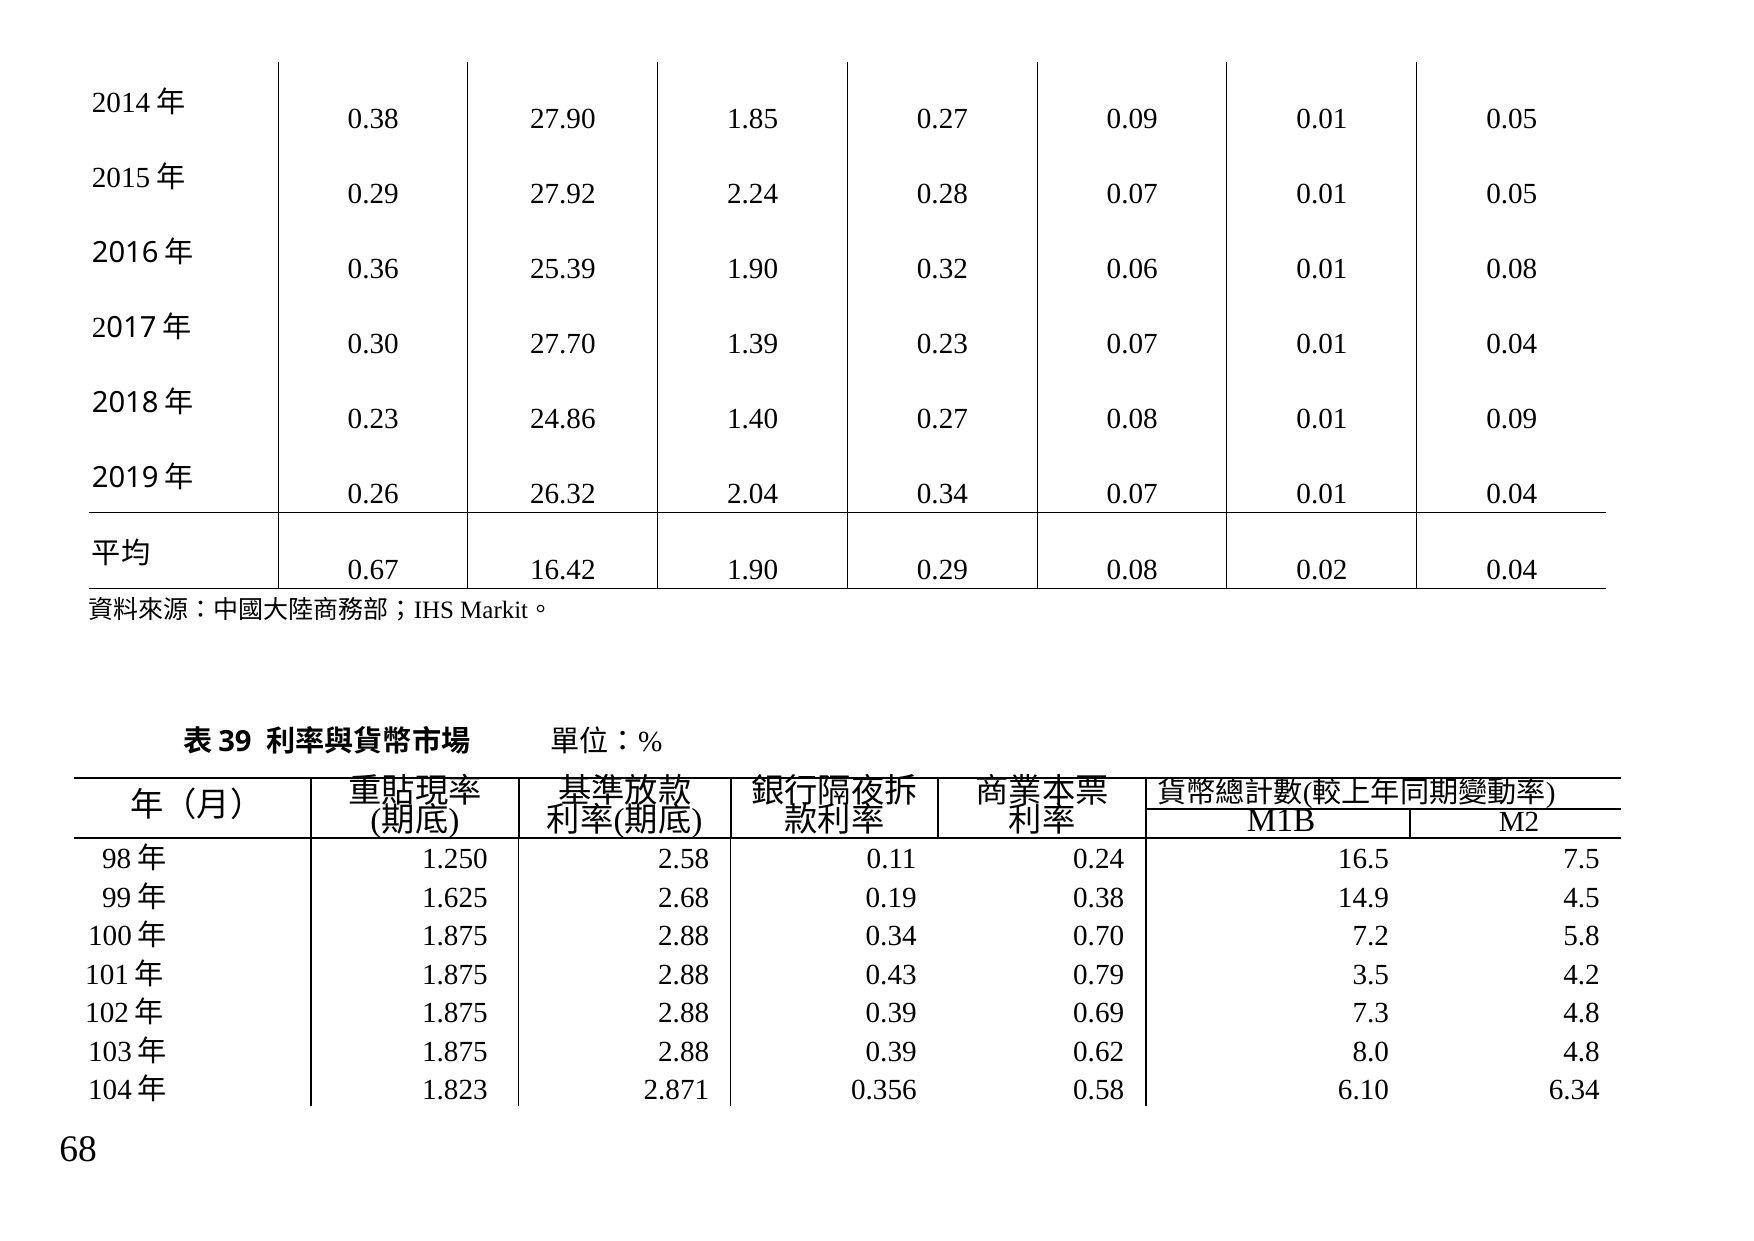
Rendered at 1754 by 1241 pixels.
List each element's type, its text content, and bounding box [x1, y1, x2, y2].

table_cell 0.08 [1417, 212, 1606, 287]
table_cell 2.88 [519, 991, 730, 1029]
table_cell 2.68 [519, 875, 730, 914]
table_cell 0.08 [1038, 362, 1226, 437]
table_cell 27.92 [468, 137, 657, 212]
table_cell 7.5 [1410, 839, 1621, 875]
table_cell 1.875 [312, 1029, 518, 1068]
table_header 重貼現率 (期底) [312, 779, 518, 837]
table_cell 0.04 [1417, 513, 1606, 588]
table_cell 98年 [74, 839, 310, 875]
table_cell 0.43 [731, 952, 938, 991]
table_cell 1.625 [312, 875, 518, 914]
table_cell 0.38 [938, 875, 1145, 914]
table_cell 2.58 [519, 839, 730, 875]
table_cell 14.9 [1147, 875, 1410, 914]
table_header 貨幣總計數(較上年同期變動率) [1147, 779, 1621, 808]
table_cell 0.19 [731, 875, 938, 914]
table_cell 102年 [74, 991, 310, 1029]
table_cell 2.871 [519, 1068, 730, 1106]
table_header 商業本票 利率 [939, 779, 1145, 837]
table_cell 0.07 [1038, 137, 1226, 212]
table_cell 0.26 [279, 437, 467, 512]
table_header 年（月） [74, 779, 310, 837]
table_cell 0.28 [848, 137, 1037, 212]
table_cell 16.5 [1147, 839, 1410, 875]
table_cell 0.38 [279, 62, 467, 137]
table_cell 2019年 [89, 437, 278, 512]
table_cell 0.34 [848, 437, 1037, 512]
table_cell 0.23 [279, 362, 467, 437]
table_cell 0.27 [848, 62, 1037, 137]
table_cell 0.29 [279, 137, 467, 212]
table_cell 6.34 [1410, 1068, 1621, 1106]
text 資料來源：中國大陸商務部；IHS Markit。 [59, 589, 1636, 627]
table_cell 1.39 [658, 287, 847, 362]
table_cell 16.42 [468, 513, 657, 588]
table_cell 0.29 [848, 513, 1037, 588]
table_cell 6.10 [1147, 1068, 1410, 1106]
table_cell 101年 [74, 952, 310, 991]
table_cell 2015年 [89, 137, 278, 212]
table_cell 0.67 [279, 513, 467, 588]
table_cell 7.2 [1147, 914, 1410, 952]
table_cell 0.01 [1227, 137, 1416, 212]
table_cell 7.3 [1147, 991, 1410, 1029]
table_cell 1.875 [312, 952, 518, 991]
table_cell 2.24 [658, 137, 847, 212]
table_cell 0.02 [1227, 513, 1416, 588]
table_header 基準放款 利率(期底) [520, 779, 730, 837]
table_cell 4.5 [1410, 875, 1621, 914]
table_cell 0.01 [1227, 437, 1416, 512]
table_cell 0.01 [1227, 62, 1416, 137]
table_cell 1.875 [312, 991, 518, 1029]
table_cell 25.39 [468, 212, 657, 287]
table_cell 平均 [89, 513, 278, 588]
table_cell 1.40 [658, 362, 847, 437]
table_cell 103年 [74, 1029, 310, 1068]
table_cell 0.27 [848, 362, 1037, 437]
table_cell 0.58 [938, 1068, 1145, 1106]
table_cell M2 [1411, 810, 1621, 837]
table_header 銀行隔夜拆款利率 [732, 779, 937, 837]
table_cell 2014年 [89, 62, 278, 137]
table_cell 99年 [74, 875, 310, 914]
table_cell 2017年 [89, 287, 278, 362]
table_cell 2018年 [89, 362, 278, 437]
table_cell 2.88 [519, 1029, 730, 1068]
table_cell 0.36 [279, 212, 467, 287]
table_cell 0.79 [938, 952, 1145, 991]
table_cell 0.01 [1227, 212, 1416, 287]
table_cell 0.69 [938, 991, 1145, 1029]
table_cell 0.356 [731, 1068, 938, 1106]
table_cell 2.88 [519, 952, 730, 991]
table_cell 0.32 [848, 212, 1037, 287]
table_cell 4.8 [1410, 1029, 1621, 1068]
table_cell M1B [1147, 810, 1409, 837]
table_cell 0.07 [1038, 437, 1226, 512]
table_cell 2016年 [89, 212, 278, 287]
table_cell 0.07 [1038, 287, 1226, 362]
table_cell 2.04 [658, 437, 847, 512]
table_cell 8.0 [1147, 1029, 1410, 1068]
table_cell 0.04 [1417, 437, 1606, 512]
text 表39 利率與貨幣市場 單位：% [59, 702, 1636, 777]
table_cell 0.04 [1417, 287, 1606, 362]
table_cell 0.05 [1417, 62, 1606, 137]
table_cell 100年 [74, 914, 310, 952]
table_cell 0.70 [938, 914, 1145, 952]
table_cell 0.06 [1038, 212, 1226, 287]
table_cell 0.24 [938, 839, 1145, 875]
table_cell 0.09 [1038, 62, 1226, 137]
table_cell 0.01 [1227, 362, 1416, 437]
table_cell 0.30 [279, 287, 467, 362]
table_cell 1.85 [658, 62, 847, 137]
table_cell 0.08 [1038, 513, 1226, 588]
table_cell 0.62 [938, 1029, 1145, 1068]
table_cell 26.32 [468, 437, 657, 512]
table_cell 24.86 [468, 362, 657, 437]
table_cell 0.01 [1227, 287, 1416, 362]
table_cell 0.39 [731, 991, 938, 1029]
table_cell 0.39 [731, 1029, 938, 1068]
table_cell 1.250 [312, 839, 518, 875]
table_cell 5.8 [1410, 914, 1621, 952]
table_cell 1.875 [312, 914, 518, 952]
table_cell 27.70 [468, 287, 657, 362]
table_cell 1.823 [312, 1068, 518, 1106]
table_cell 1.90 [658, 513, 847, 588]
table_cell 0.09 [1417, 362, 1606, 437]
table_cell 0.34 [731, 914, 938, 952]
table_cell 1.90 [658, 212, 847, 287]
table_cell 0.23 [848, 287, 1037, 362]
table_cell 2.88 [519, 914, 730, 952]
table_cell 0.05 [1417, 137, 1606, 212]
table_cell 0.11 [731, 839, 938, 875]
table_cell 104年 [74, 1068, 310, 1106]
table_cell 4.8 [1410, 991, 1621, 1029]
table_cell 4.2 [1410, 952, 1621, 991]
table_cell 3.5 [1147, 952, 1410, 991]
table_cell 27.90 [468, 62, 657, 137]
